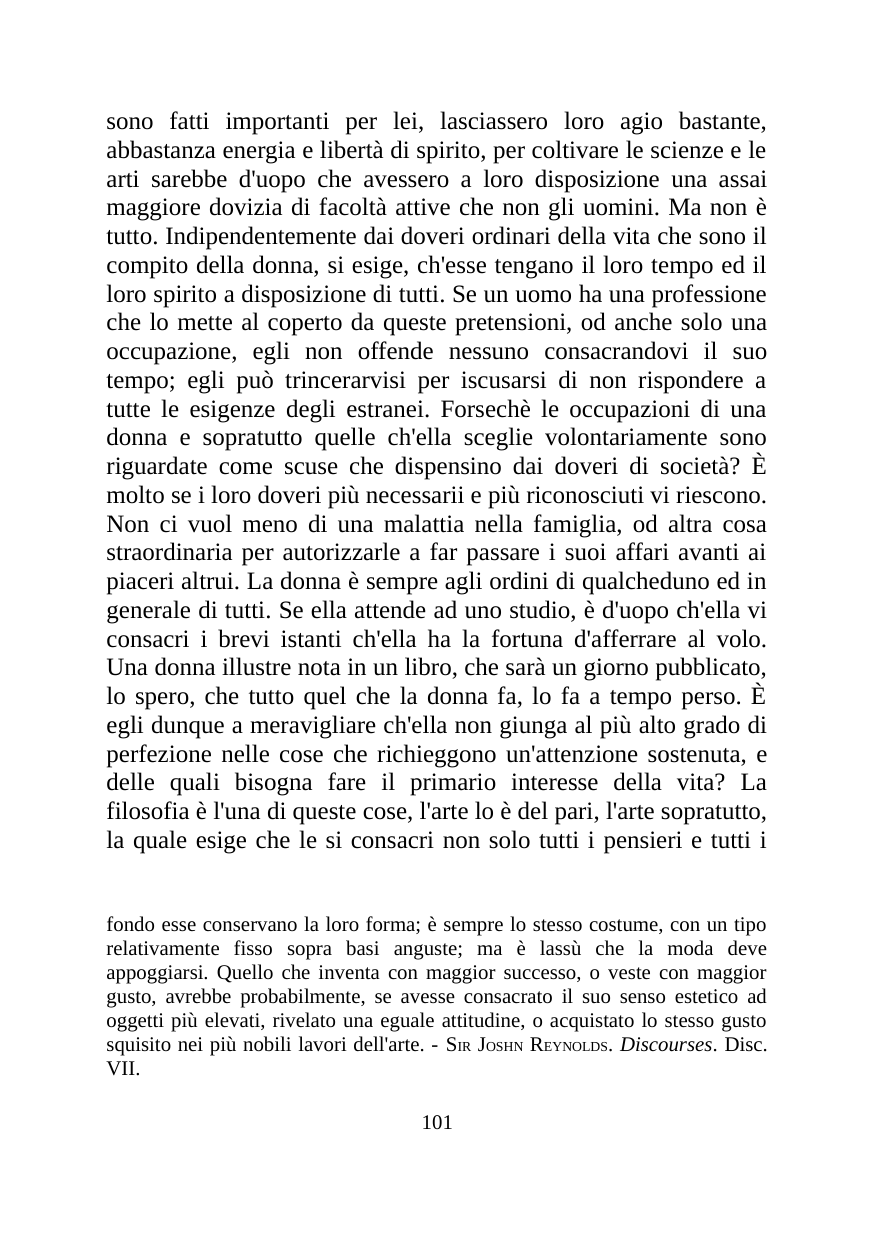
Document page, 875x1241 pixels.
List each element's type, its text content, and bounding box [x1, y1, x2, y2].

text fondo esse conservano la loro forma; è sempre lo stesso costume, con un tipo relativamente fisso sopra basi anguste; ma è lassù che la moda deve appoggiarsi. Quello che inventa con maggior successo, o veste con maggior gusto, avrebbe probabilmente, se avesse consacrato il suo senso estetico ad oggetti più elevati, rivelato una eguale attitudine, o acquistato lo stesso gusto squisito nei più nobili lavori dell'arte. - Sir Joshn Reynolds. Discourses. Disc. VII. [106, 912, 768, 1080]
text sono fatti importanti per lei, lasciassero loro agio bastante, abbastanza energia e libertà di spirito, per coltivare le scienze e le arti sarebbe d'uopo che avessero a loro disposizione una assai maggiore dovizia di facoltà attive che non gli uomini. Ma non è tutto. Indipendentemente dai doveri ordinari della vita che sono il compito della donna, si esige, ch'esse tengano il loro tempo ed il loro spirito a disposizione di tutti. Se un uomo ha una professione che lo mette al coperto da queste pretensioni, od anche solo una occupazione, egli non offende nessuno consacrandovi il suo tempo; egli può trincerarvisi per iscusarsi di non rispondere a tutte le esigenze degli estranei. Forsechè le occupazioni di una donna e sopratutto quelle ch'ella sceglie volontariamente sono riguardate come scuse che dispensino dai doveri di società? È molto se i loro doveri più necessarii e più riconosciuti vi riescono. Non ci vuol meno di una malattia nella famiglia, od altra cosa straordinaria per autorizzarle a far passare i suoi affari avanti ai piaceri altrui. La donna è sempre agli ordini di qualcheduno ed in generale di tutti. Se ella attende ad uno studio, è d'uopo ch'ella vi consacri i brevi istanti ch'ella ha la fortuna d'afferrare al volo. Una donna illustre nota in un libro, che sarà un giorno pubblicato, lo spero, che tutto quel che la donna fa, lo fa a tempo perso. È egli dunque a meravigliare ch'ella non giunga al più alto grado di perfezione nelle cose che richieggono un'attenzione sostenuta, e delle quali bisogna fare il primario interesse della vita? La filosofia è l'una di queste cose, l'arte lo è del pari, l'arte sopratutto, la quale esige che le si consacri non solo tutti i pensieri e tutti i [106, 106, 768, 854]
